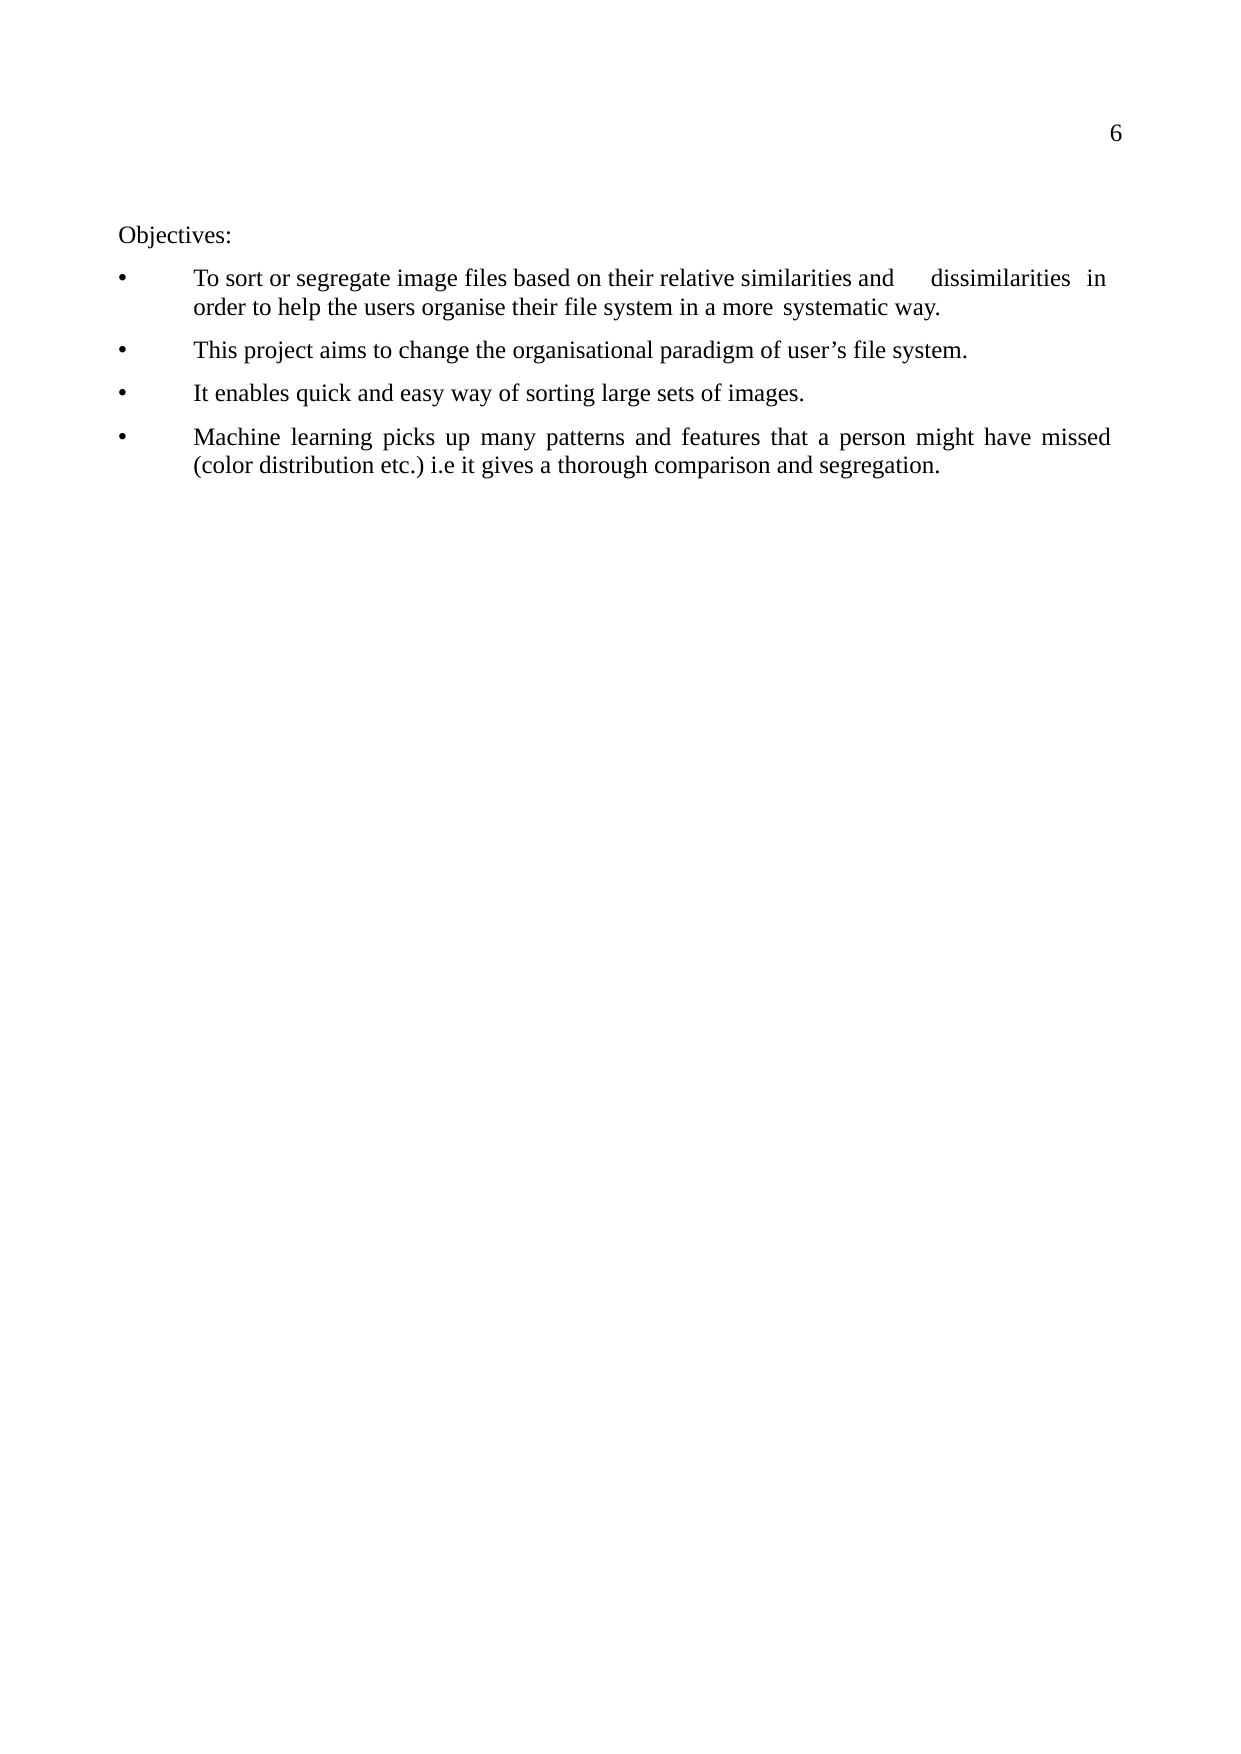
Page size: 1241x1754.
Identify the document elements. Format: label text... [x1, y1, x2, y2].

list It enables quick and easy way of sorting large sets of images. [118, 378, 1122, 407]
list Machine learning picks up many patterns and features that a person might have missed (color distribution etc.) i.e it gives a thorough comparison and segregation. [118, 422, 1122, 479]
list This project aims to change the organisational paradigm of user’s file system. [118, 335, 1122, 364]
list To sort or segregate image files based on their relative similarities and dissimilarities in order to help the users organise their file system in a more systematic way. [118, 263, 1122, 321]
list Objectives: [118, 220, 1122, 248]
